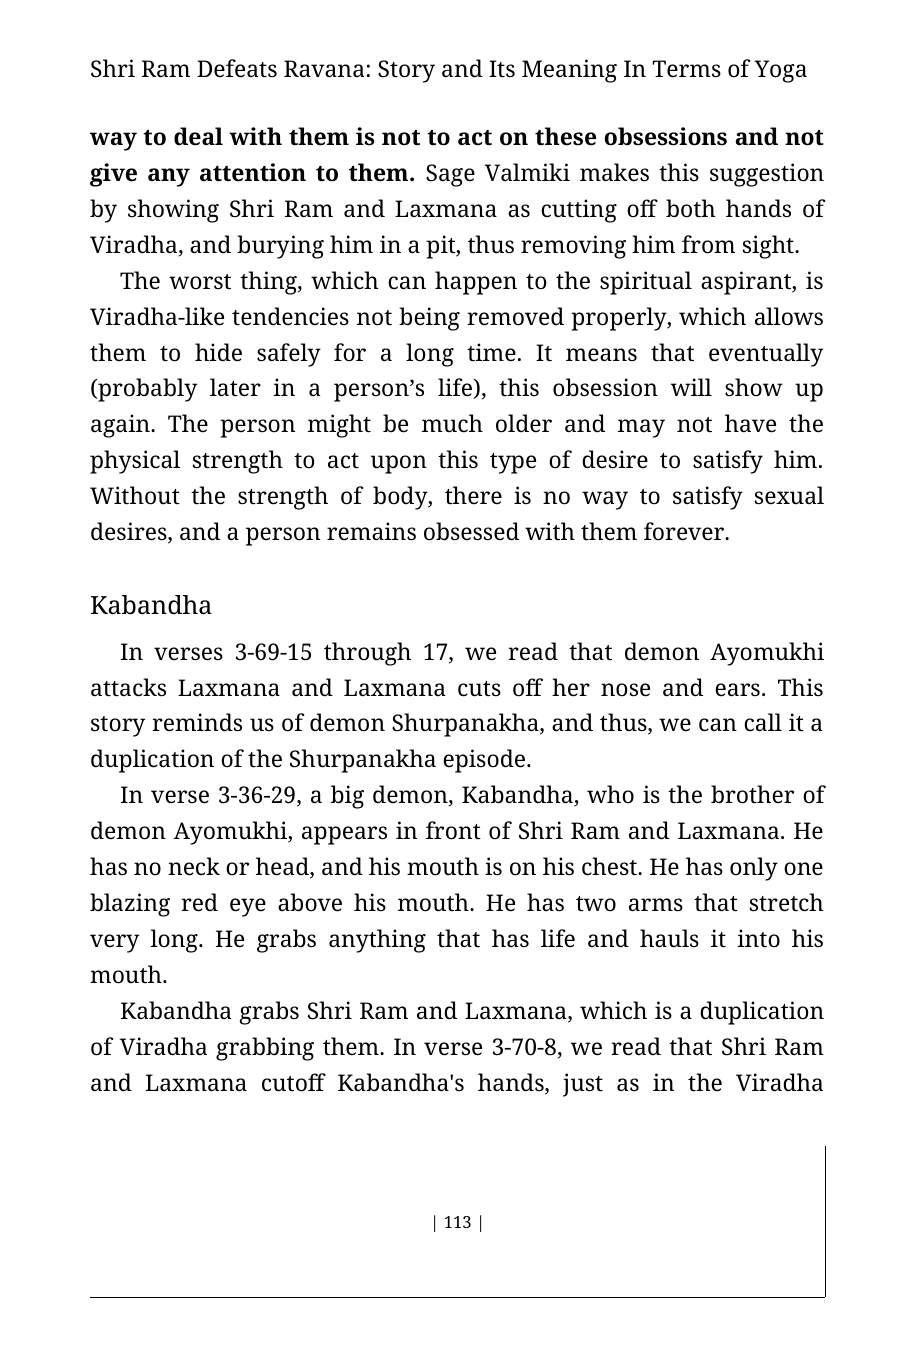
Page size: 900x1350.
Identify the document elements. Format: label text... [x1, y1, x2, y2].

text The worst thing, which can happen to the spiritual aspirant, is Viradha-like tendencies not being removed properly, which allows them to hide safely for a long time. It means that eventually (probably later in a person’s life), this obsession will show up again. The person might be much older and may not have the physical strength to act upon this type of desire to satisfy him. Without the strength of body, there is no way to satisfy sexual desires, and a person remains obsessed with them forever. [90, 264, 825, 547]
text In verse 3-36-29, a big demon, Kabandha, who is the brother of demon Ayomukhi, appears in front of Shri Ram and Laxmana. He has no neck or head, and his mouth is on his chest. He has only one blazing red eye above his mouth. He has two arms that stretch very long. He grabs anything that has life and hauls it into his mouth. [90, 779, 825, 990]
text way to deal with them is not to act on these obsessions and not give any attention to them. Sage Valmiki makes this suggestion by showing Shri Ram and Laxmana as cutting off both hands of Viradha, and burying him in a pit, thus removing him from sight. [90, 121, 825, 260]
text In verses 3-69-15 through 17, we read that demon Ayomukhi attacks Laxmana and Laxmana cuts off her nose and ears. This story reminds us of demon Shurpanakha, and thus, we can call it a duplication of the Shurpanakha episode. [90, 636, 825, 774]
text Kabandha grabs Shri Ram and Laxmana, which is a duplication of Viradha grabbing them. In verse 3-70-8, we read that Shri Ram and Laxmana cutoff Kabandha's hands, just as in the Viradha [90, 995, 825, 1098]
subtitle Kabandha [90, 588, 825, 622]
